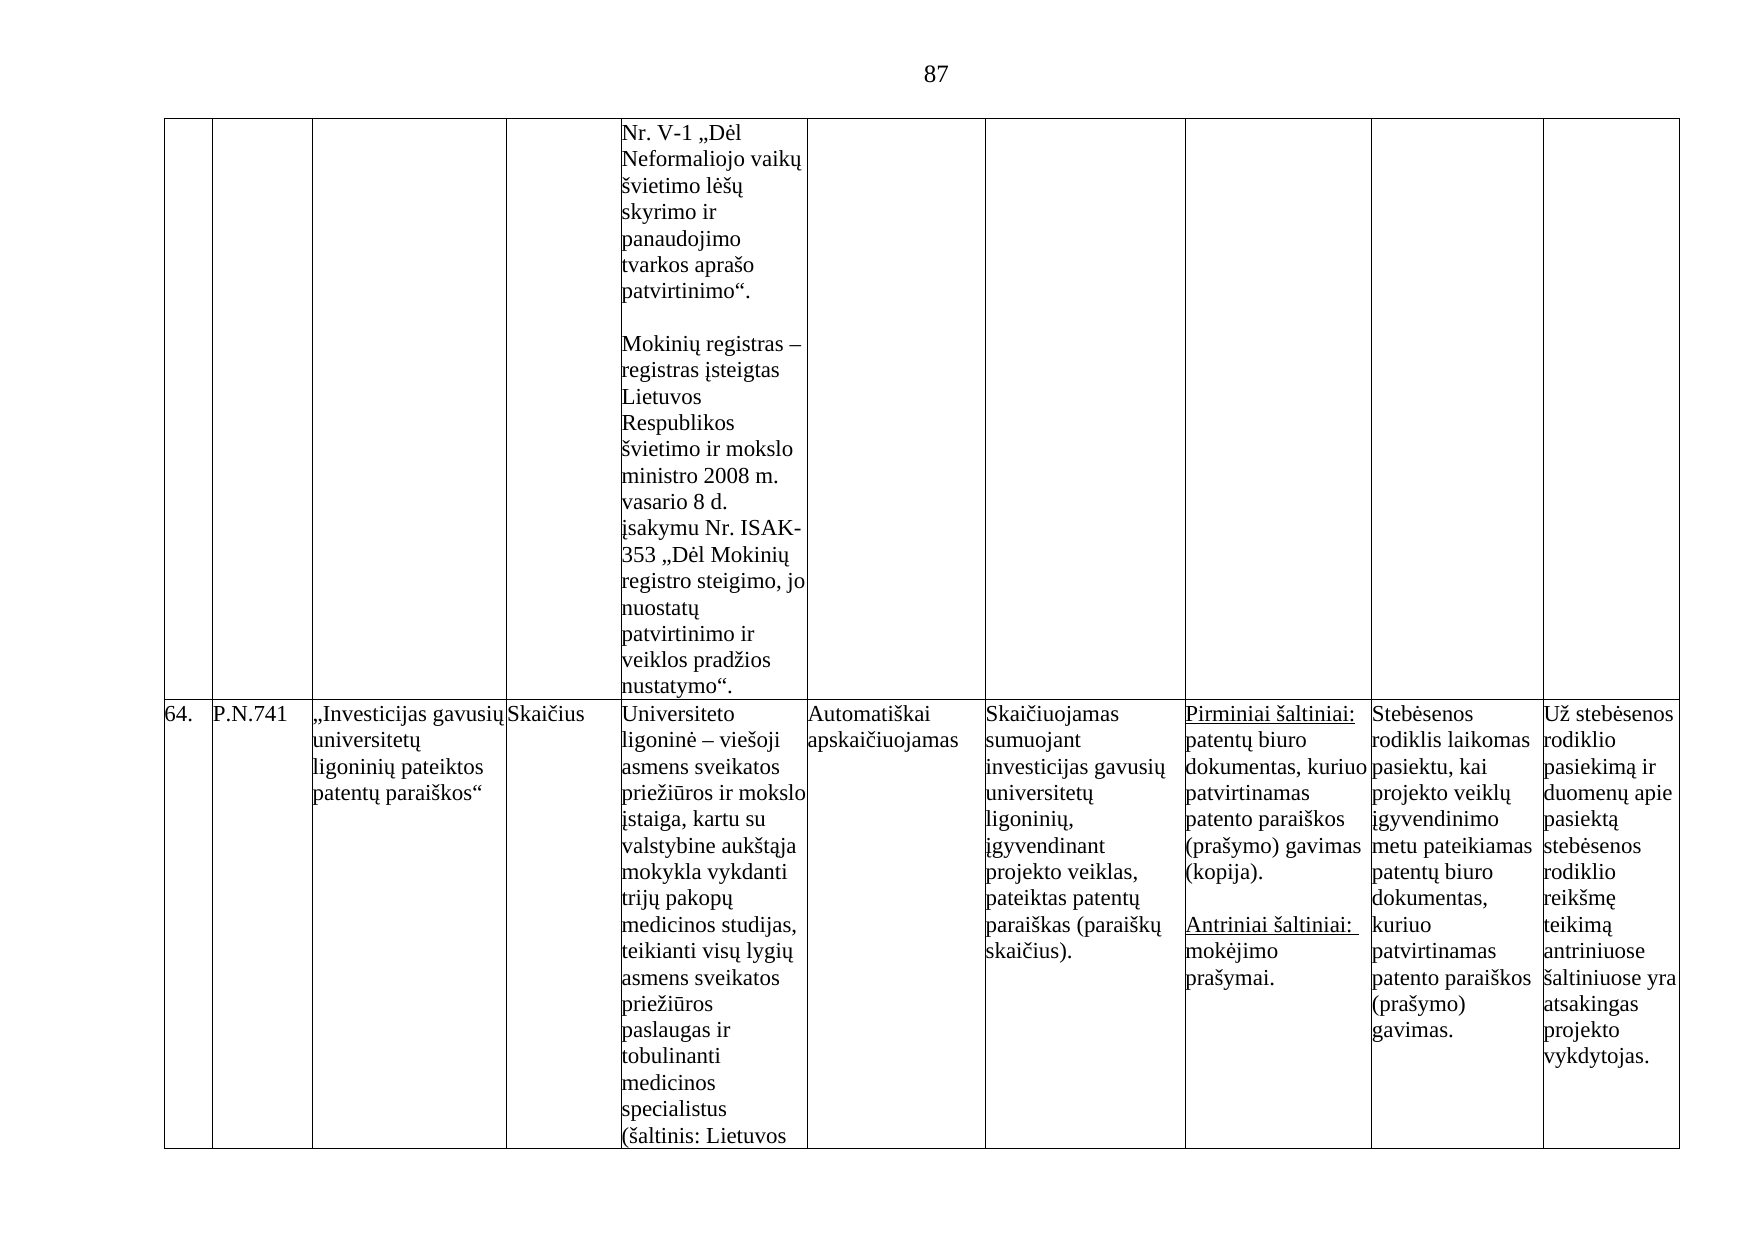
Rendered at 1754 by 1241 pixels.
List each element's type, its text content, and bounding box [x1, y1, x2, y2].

table_cell [1372, 119, 1543, 699]
table_cell Universiteto ligoninė – viešoji asmens sveikatos priežiūros ir mokslo įstaiga, kartu su valstybine aukštąja mokykla vykdanti trijų pakopų medicinos studijas, teikianti visų lygių asmens sveikatos priežiūros paslaugas ir tobulinanti medicinos specialistus (šaltinis: Lietuvos [622, 700, 807, 1148]
table_cell P.N.741 [213, 700, 312, 1148]
table_cell [986, 119, 1185, 699]
table_cell „Investicijas gavusių universitetų ligoninių pateiktos patentų paraiškos“ [313, 700, 506, 1148]
table_cell 64. [165, 700, 212, 1148]
table_cell [165, 119, 212, 699]
table_cell [213, 119, 312, 699]
table_cell Pirminiai šaltiniai: patentų biuro dokumentas, kuriuo patvirtinamas patento paraiškos (prašymo) gavimas (kopija). Antriniai šaltiniai: mokėjimo prašymai. [1186, 700, 1371, 1148]
table_cell Automatiškai apskaičiuojamas [808, 700, 985, 1148]
table_cell Skaičiuojamas sumuojant investicijas gavusių universitetų ligoninių, įgyvendinant projekto veiklas, pateiktas patentų paraiškas (paraiškų skaičius). [986, 700, 1185, 1148]
table_cell [507, 119, 621, 699]
table_cell Už stebėsenos rodiklio pasiekimą ir duomenų apie pasiektą stebėsenos rodiklio reikšmę teikimą antriniuose šaltiniuose yra atsakingas projekto vykdytojas. [1544, 700, 1679, 1148]
table_cell [1186, 119, 1371, 699]
table_cell [1544, 119, 1679, 699]
table_cell Nr. V-1 „Dėl Neformaliojo vaikų švietimo lėšų skyrimo ir panaudojimo tvarkos aprašo patvirtinimo“. Mokinių registras – registras įsteigtas Lietuvos Respublikos švietimo ir mokslo ministro 2008 m. vasario 8 d. įsakymu Nr. ISAK-353 „Dėl Mokinių registro steigimo, jo nuostatų patvirtinimo ir veiklos pradžios nustatymo“. [622, 119, 807, 699]
table_cell [313, 119, 506, 699]
table_cell Skaičius [507, 700, 621, 1148]
table_cell [808, 119, 985, 699]
table_cell Stebėsenos rodiklis laikomas pasiektu, kai projekto veiklų įgyvendinimo metu pateikiamas patentų biuro dokumentas, kuriuo patvirtinamas patento paraiškos (prašymo) gavimas. [1372, 700, 1543, 1148]
